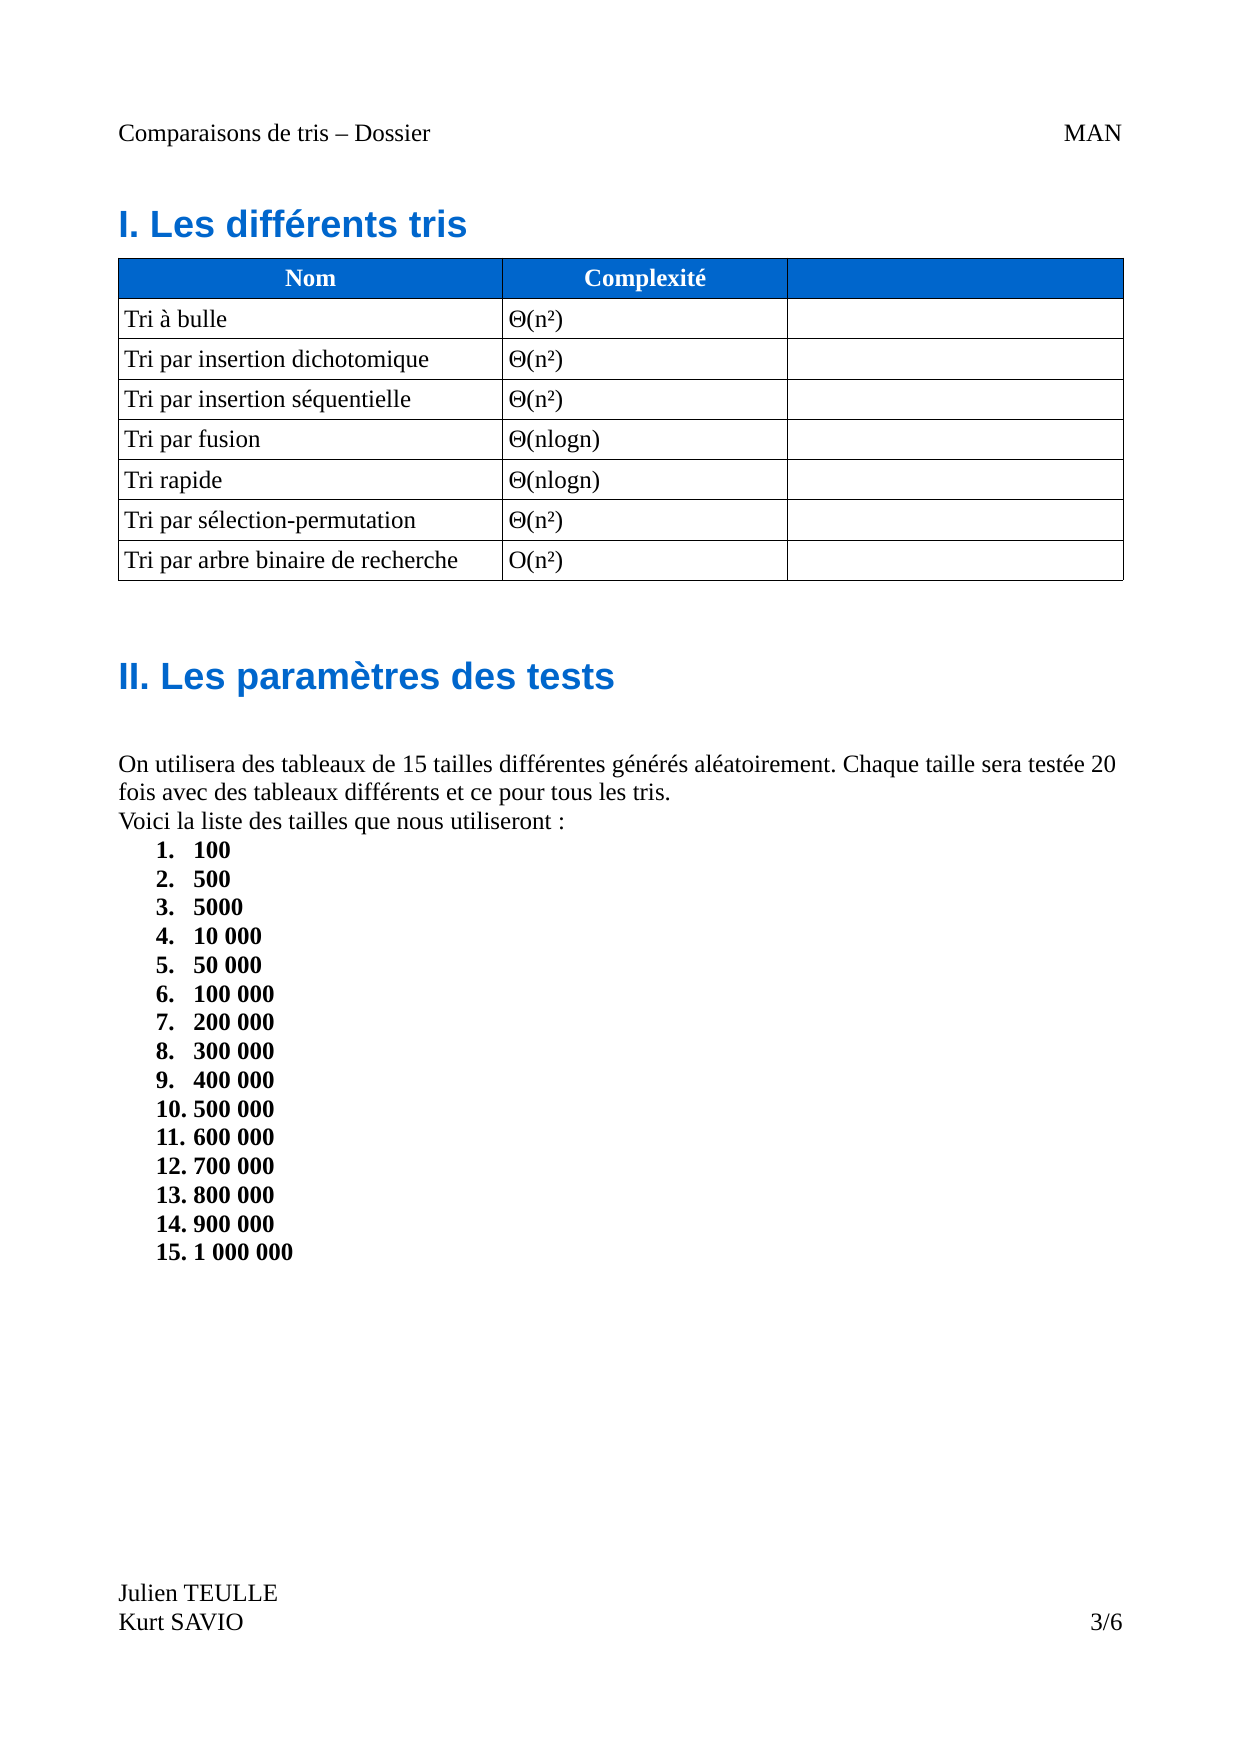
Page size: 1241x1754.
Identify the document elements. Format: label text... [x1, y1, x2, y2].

table_cell [788, 500, 1123, 540]
list 900 000 [156, 1209, 1122, 1237]
table_header [788, 259, 1123, 298]
list 800 000 [156, 1180, 1122, 1209]
table_cell [788, 299, 1123, 338]
table_header Nom [119, 259, 502, 298]
table_cell Θ(n²) [503, 380, 787, 419]
list 100 [156, 835, 1122, 864]
table_cell Tri rapide [119, 460, 502, 499]
table_cell Θ(n²) [503, 339, 787, 378]
list 50 000 [156, 950, 1122, 979]
table_cell Tri par arbre binaire de recherche [119, 541, 502, 580]
table_cell [788, 380, 1123, 419]
table_cell [788, 339, 1123, 378]
list 10 000 [156, 921, 1122, 950]
list 5000 [156, 892, 1122, 921]
table_cell Θ(n²) [503, 299, 787, 338]
list 200 000 [156, 1007, 1122, 1036]
table_cell Θ(nlogn) [503, 420, 787, 459]
table_cell [788, 541, 1123, 580]
table_cell [788, 460, 1123, 499]
list 500 000 [156, 1094, 1122, 1122]
list 300 000 [156, 1036, 1122, 1065]
subtitle II. Les paramètres des tests [118, 654, 1122, 698]
table_cell Tri à bulle [119, 299, 502, 338]
table_cell Tri par fusion [119, 420, 502, 459]
table_cell Θ(n²) [503, 500, 787, 540]
subtitle I. Les différents tris [118, 201, 1122, 245]
table_cell Tri par insertion dichotomique [119, 339, 502, 378]
list 1 000 000 [156, 1237, 1122, 1266]
list 100 000 [156, 979, 1122, 1007]
table_header Complexité [503, 259, 787, 298]
table_cell O(n²) [503, 541, 787, 580]
table_cell Θ(nlogn) [503, 460, 787, 499]
list 500 [156, 864, 1122, 892]
text Voici la liste des tailles que nous utiliseront : [118, 806, 1122, 835]
list 700 000 [156, 1151, 1122, 1180]
text On utilisera des tableaux de 15 tailles différentes générés aléatoirement. Chaque taille sera testée 20 fois avec des tableaux différents et ce pour tous les tris. [118, 749, 1122, 806]
table_cell [788, 420, 1123, 459]
list 400 000 [156, 1065, 1122, 1094]
table_cell Tri par sélection-permutation [119, 500, 502, 540]
table_cell Tri par insertion séquentielle [119, 380, 502, 419]
list 600 000 [156, 1122, 1122, 1151]
